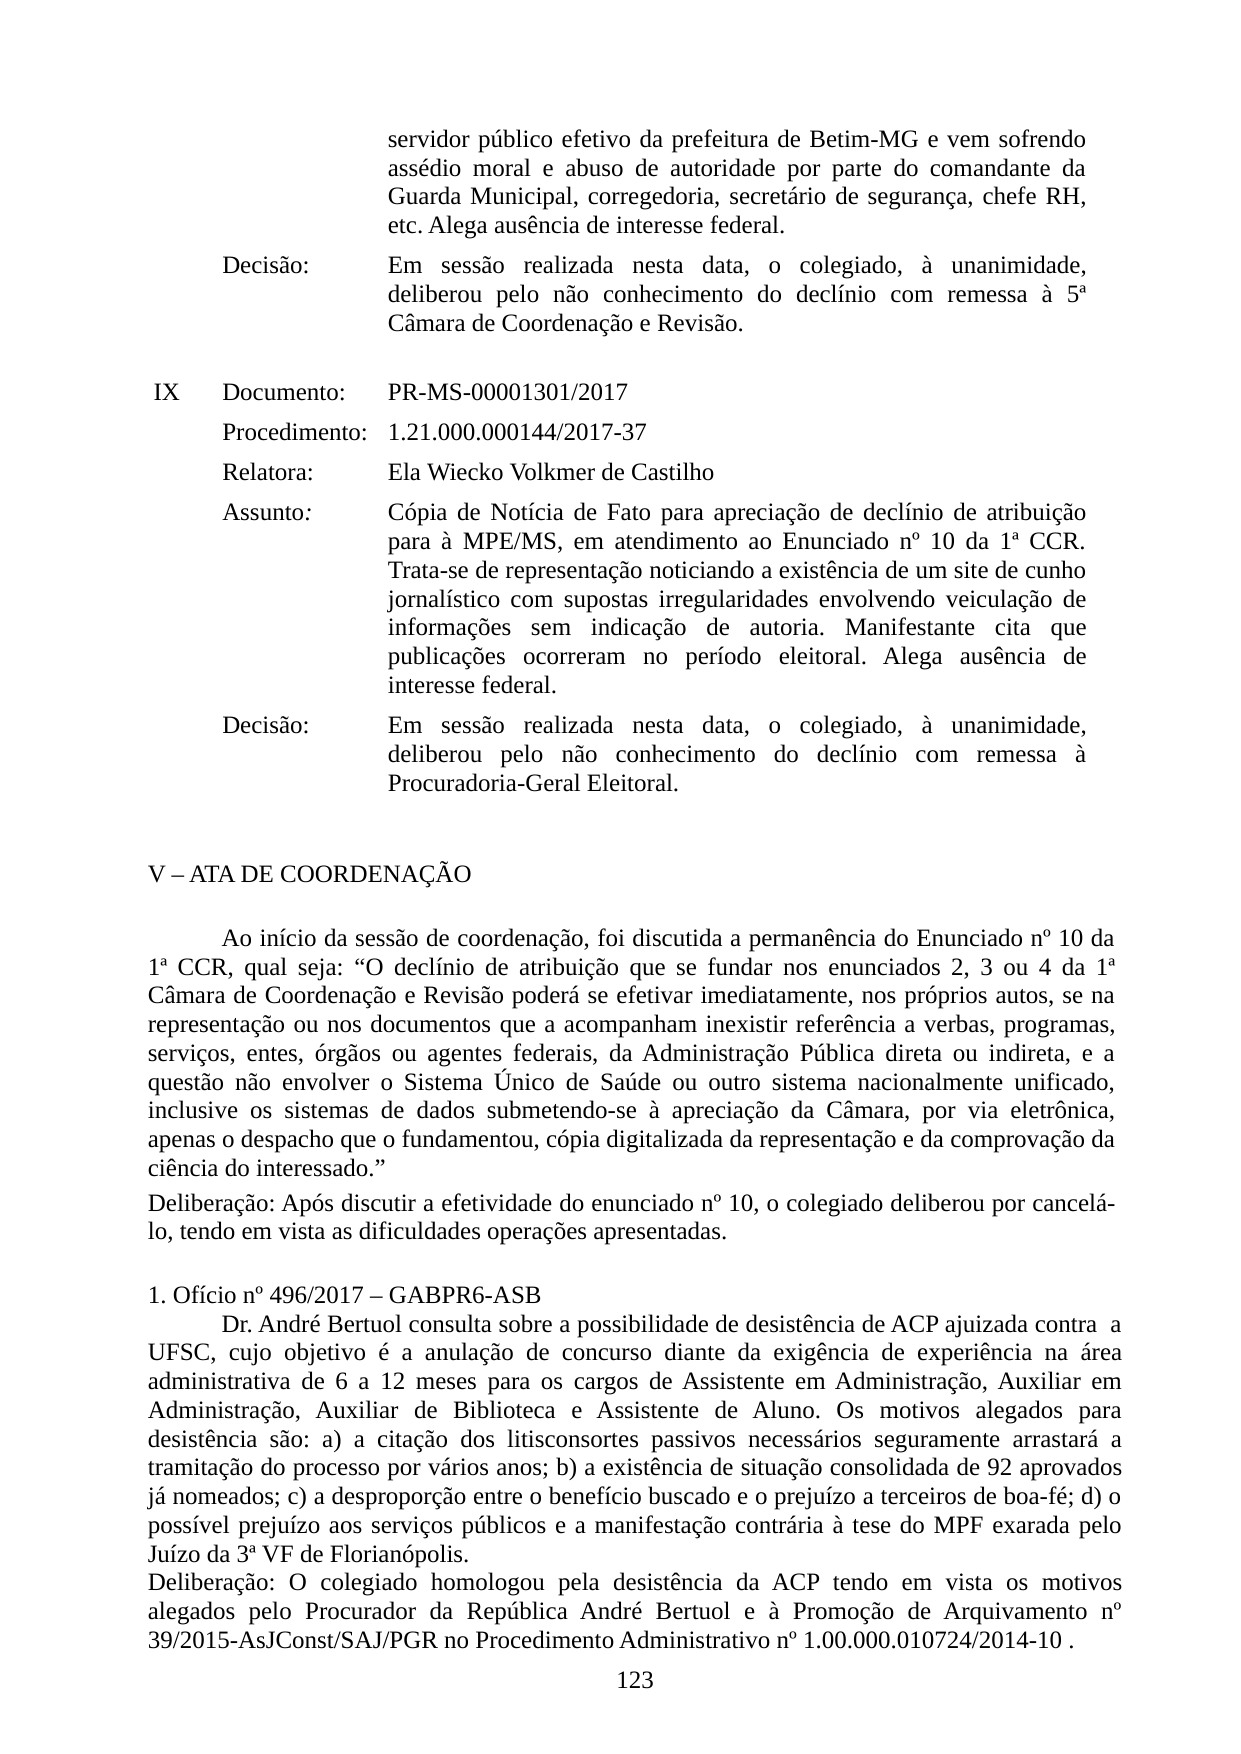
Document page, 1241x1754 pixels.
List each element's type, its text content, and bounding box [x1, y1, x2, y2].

table_cell Decisão: [216, 704, 382, 802]
table_cell Assunto: [216, 492, 382, 704]
table_cell 1.21.000.000144/2017-37 [382, 411, 1093, 451]
table_cell [148, 451, 216, 492]
text 1. Ofício nº 496/2017 – GABPR6-ASB [148, 1280, 1123, 1309]
table_cell Procedimento: [216, 411, 382, 451]
table_cell [148, 492, 216, 704]
table_header IX [148, 371, 216, 411]
text V – ATA DE COORDENAÇÃO [148, 859, 1122, 888]
table_cell [216, 118, 382, 244]
text Dr. André Bertuol consulta sobre a possibilidade de desistência de ACP ajuizada contra a UFSC, cujo objetivo é a anulação de concurso diante da exigência de experiência na área administrativa de 6 a 12 meses para os cargos de Assistente em Administração, Auxiliar em Administração, Auxiliar de Biblioteca e Assistente de Aluno. Os motivos alegados para desistência são: a) a citação dos litisconsortes passivos necessários seguramente arrastará a tramitação do processo por vários anos; b) a existência de situação consolidada de 92 aprovados já nomeados; c) a desproporção entre o benefício buscado e o prejuízo a terceiros de boa-fé; d) o possível prejuízo aos serviços públicos e a manifestação contrária à tese do MPF exarada pelo Juízo da 3ª VF de Florianópolis. [148, 1309, 1123, 1567]
table_cell Decisão: [216, 245, 382, 342]
table_cell servidor público efetivo da prefeitura de Betim-MG e vem sofrendo assédio moral e abuso de autoridade por parte do comandante da Guarda Municipal, corregedoria, secretário de segurança, chefe RH, etc. Alega ausência de interesse federal. [382, 118, 1093, 244]
text Deliberação: O colegiado homologou pela desistência da ACP tendo em vista os motivos alegados pelo Procurador da República André Bertuol e à Promoção de Arquivamento nº 39/2015-AsJConst/SAJ/PGR no Procedimento Administrativo nº 1.00.000.010724/2014-10 . [148, 1567, 1123, 1654]
table_cell [148, 245, 216, 342]
table_cell Cópia de Notícia de Fato para apreciação de declínio de atribuição para à MPE/MS, em atendimento ao Enunciado nº 10 da 1ª CCR. Trata-se de representação noticiando a existência de um site de cunho jornalístico com supostas irregularidades envolvendo veiculação de informações sem indicação de autoria. Manifestante cita que publicações ocorreram no período eleitoral. Alega ausência de interesse federal. [382, 492, 1093, 704]
table_cell Em sessão realizada nesta data, o colegiado, à unanimidade, deliberou pelo não conhecimento do declínio com remessa à 5ª Câmara de Coordenação e Revisão. [382, 245, 1093, 342]
table_cell [148, 704, 216, 802]
table_header PR-MS-00001301/2017 [382, 371, 1093, 411]
table_cell Em sessão realizada nesta data, o colegiado, à unanimidade, deliberou pelo não conhecimento do declínio com remessa à Procuradoria-Geral Eleitoral. [382, 704, 1093, 802]
table_cell Relatora: [216, 451, 382, 492]
text Deliberação: Após discutir a efetividade do enunciado nº 10, o colegiado deliberou por cancelá-lo, tendo em vista as dificuldades operações apresentadas. [148, 1188, 1116, 1245]
table_cell [148, 118, 216, 244]
table_header Documento: [216, 371, 382, 411]
table_cell Ela Wiecko Volkmer de Castilho [382, 451, 1093, 492]
text Ao início da sessão de coordenação, foi discutida a permanência do Enunciado nº 10 da 1ª CCR, qual seja: “O declínio de atribuição que se fundar nos enunciados 2, 3 ou 4 da 1ª Câmara de Coordenação e Revisão poderá se efetivar imediatamente, nos próprios autos, se na representação ou nos documentos que a acompanham inexistir referência a verbas, programas, serviços, entes, órgãos ou agentes federais, da Administração Pública direta ou indireta, e a questão não envolver o Sistema Único de Saúde ou outro sistema nacionalmente unificado, inclusive os sistemas de dados submetendo-se à apreciação da Câmara, por via eletrônica, apenas o despacho que o fundamentou, cópia digitalizada da representação e da comprovação da ciência do interessado.” [148, 923, 1116, 1182]
table_cell [148, 411, 216, 451]
